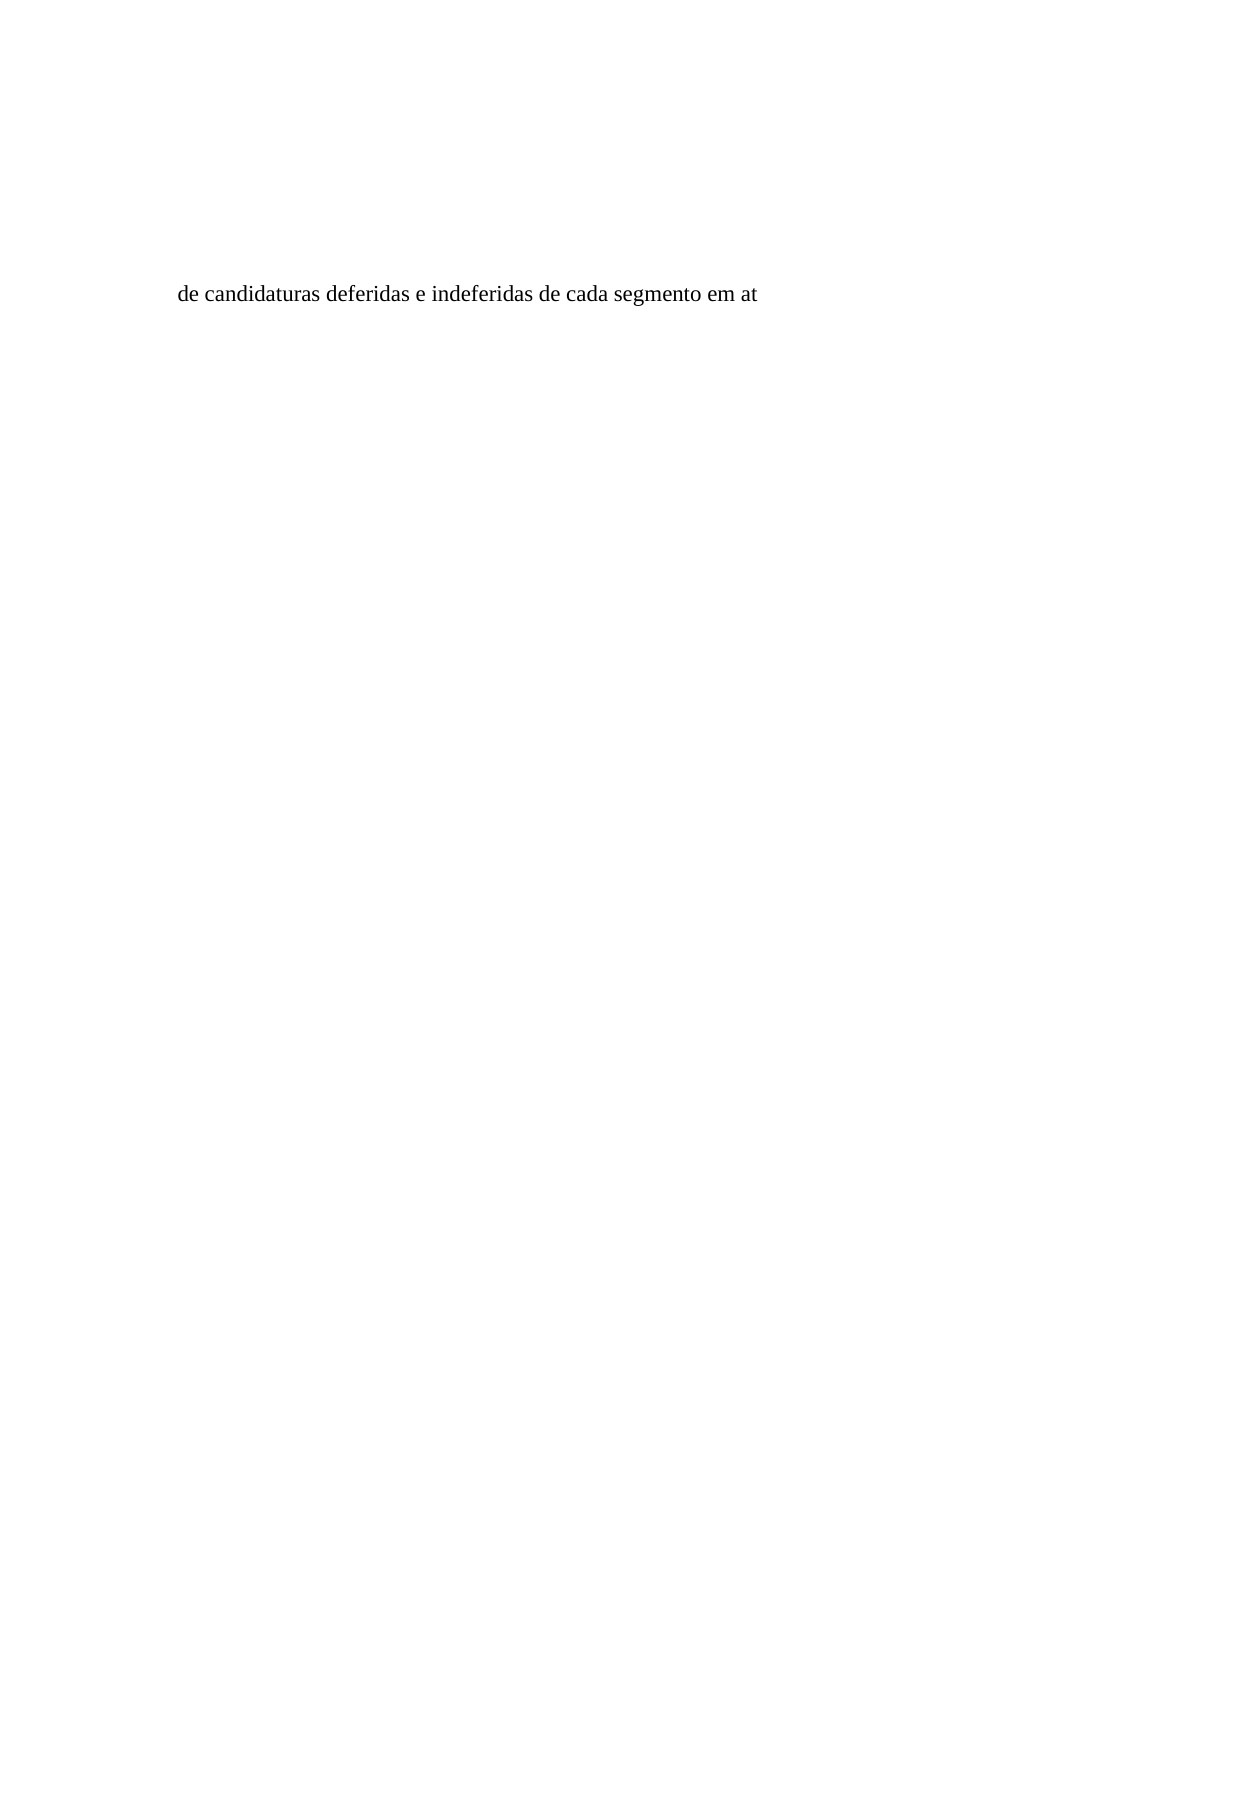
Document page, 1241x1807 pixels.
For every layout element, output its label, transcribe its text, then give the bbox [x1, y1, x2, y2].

text de candidaturas deferidas e indeferidas de cada segmento em at [177, 280, 1128, 307]
